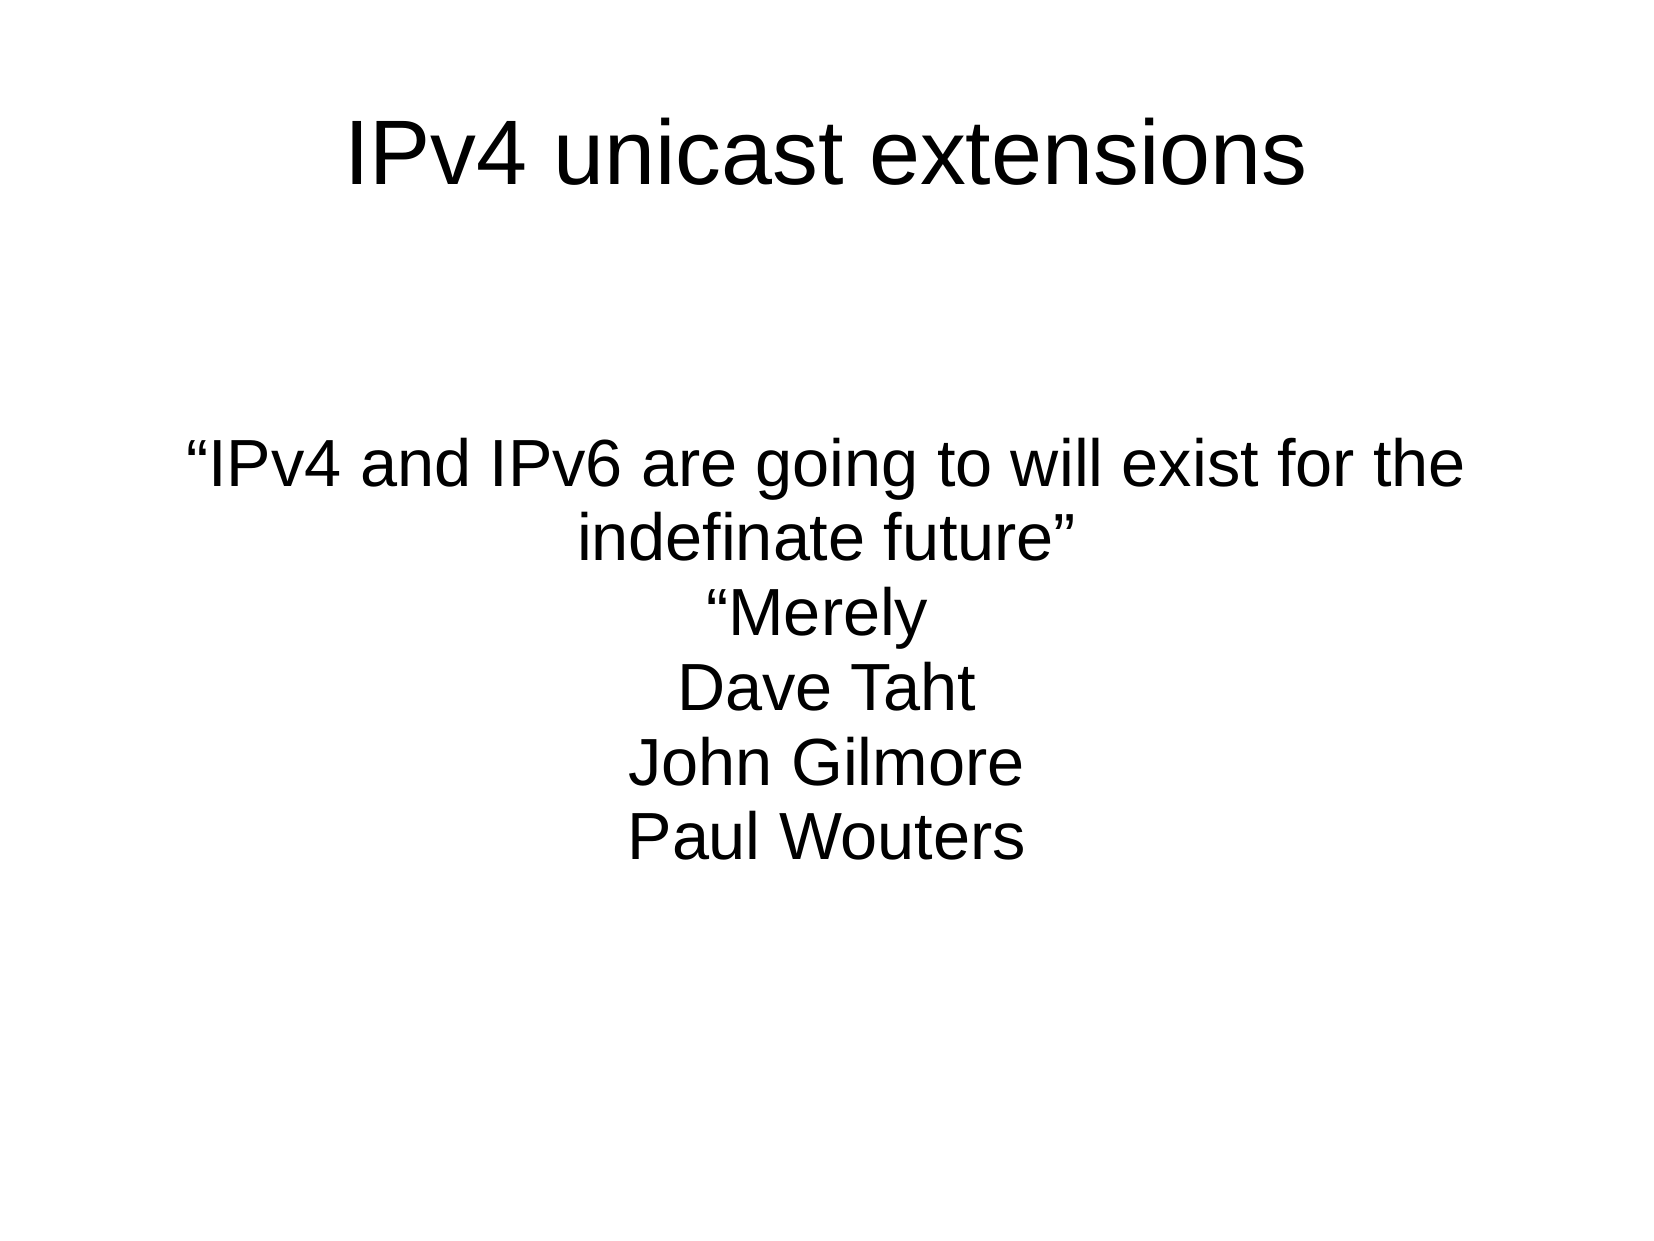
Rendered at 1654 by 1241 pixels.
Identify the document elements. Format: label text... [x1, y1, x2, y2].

title IPv4 unicast extensions [82, 49, 1571, 257]
subtitle “IPv4 and IPv6 are going to will exist for the indefinate future” “Merely Dave Taht John Gilmore Paul Wouters [82, 290, 1571, 1010]
